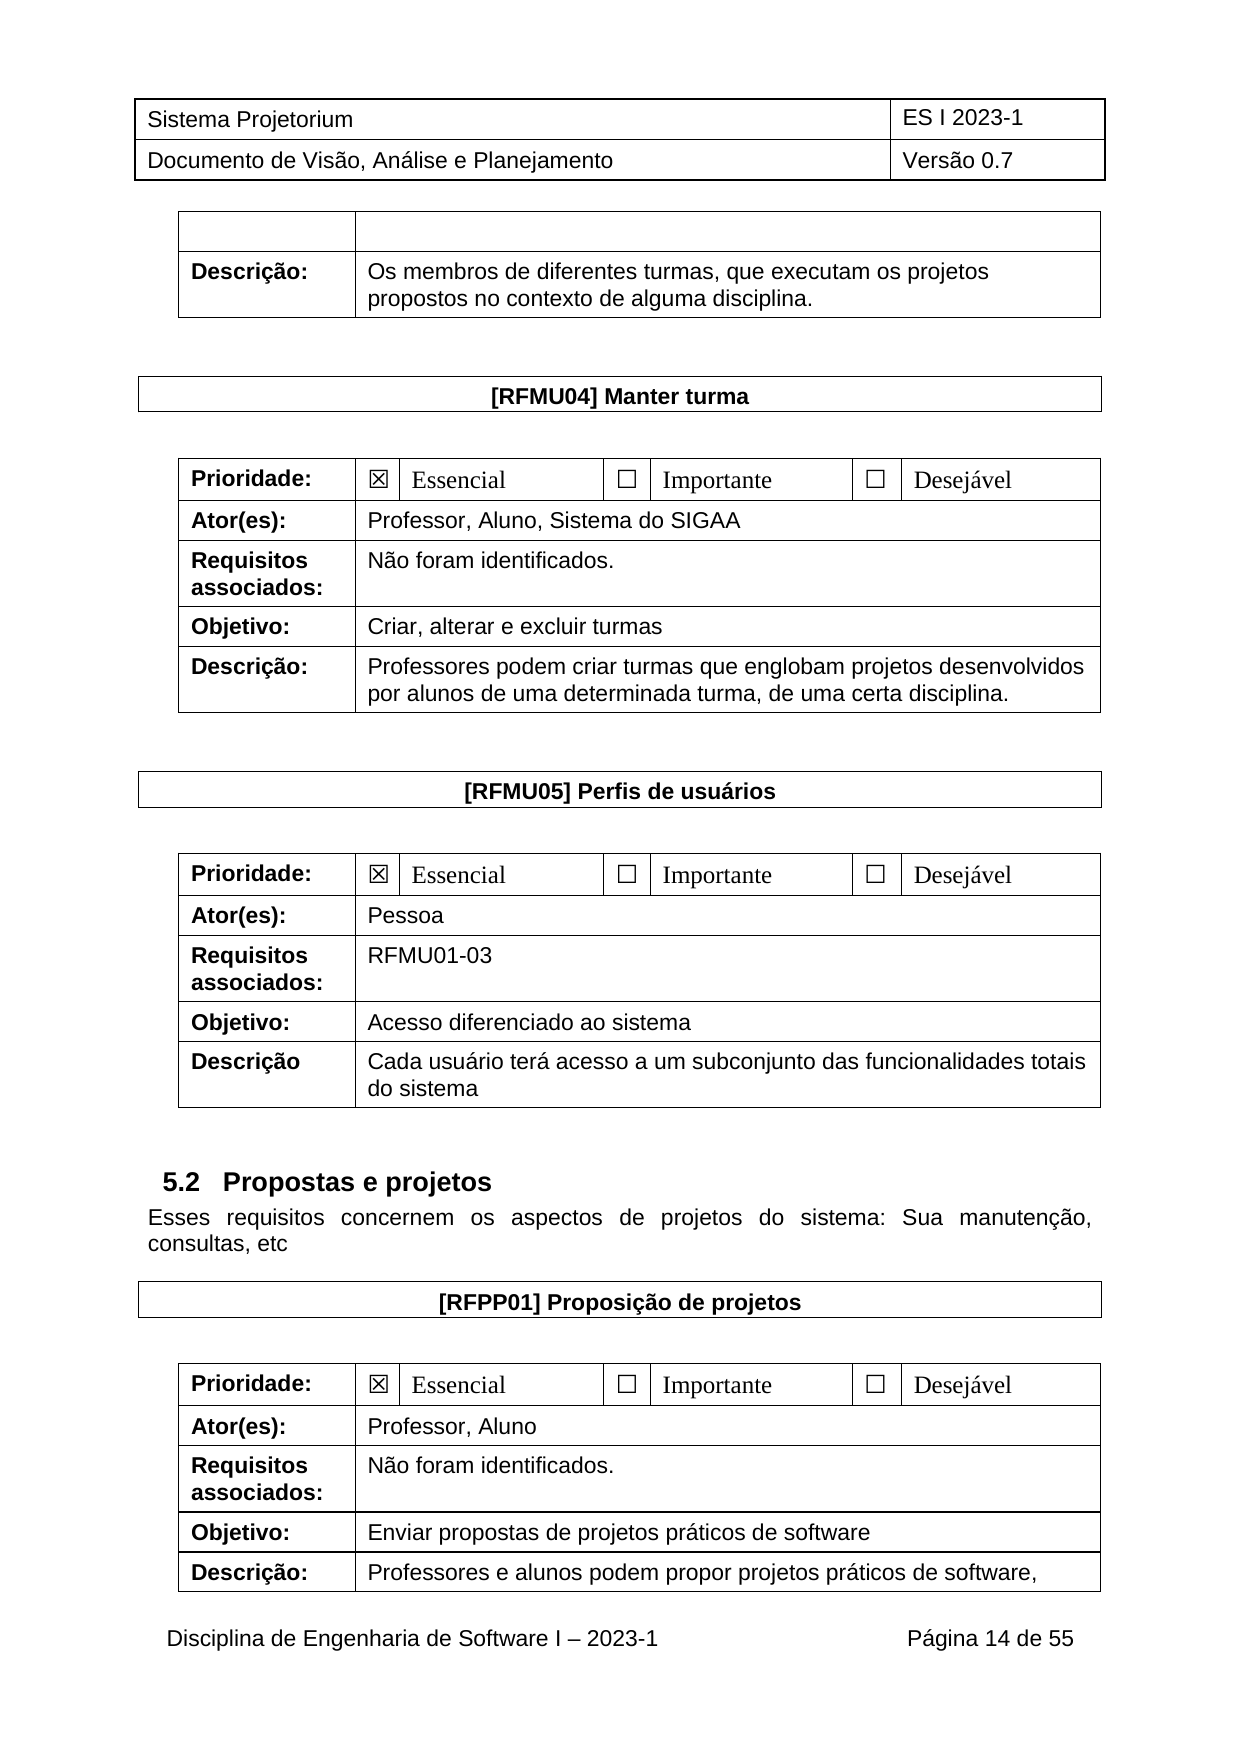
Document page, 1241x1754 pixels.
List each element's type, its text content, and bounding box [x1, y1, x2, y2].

table_cell Os membros de diferentes turmas, que executam os projetos propostos no contexto de alguma disciplina. [356, 252, 1100, 317]
text [RFMU05] Perfis de usuários [139, 772, 1101, 807]
table_cell Ator(es): [179, 1406, 355, 1445]
table_cell Descrição: [179, 647, 355, 712]
table_header Essencial [400, 854, 603, 895]
table_cell Não foram identificados. [356, 541, 1100, 606]
table_cell Professores e alunos podem propor projetos práticos de software, [356, 1553, 1100, 1591]
text [RFMU04] Manter turma [139, 377, 1101, 411]
table_cell [356, 212, 1100, 251]
table_header Prioridade: [179, 1364, 355, 1405]
table_cell Pessoa [356, 896, 1100, 935]
table_header Essencial [400, 459, 603, 500]
table_header Desejável [902, 1364, 1100, 1405]
table_cell [179, 212, 355, 251]
table_cell RFMU01-03 [356, 936, 1100, 1001]
table_header Importante [651, 1364, 852, 1405]
table_cell Cada usuário terá acesso a um subconjunto das funcionalidades totais do sistema [356, 1042, 1100, 1107]
table_header ☒ [356, 459, 399, 500]
table_cell Professor, Aluno, Sistema do SIGAA [356, 501, 1100, 540]
table_header ☐ [604, 1364, 650, 1405]
table_header ☐ [853, 1364, 901, 1405]
table_cell Ator(es): [179, 501, 355, 540]
text [RFPP01] Proposição de projetos [139, 1282, 1101, 1317]
table_header ☐ [604, 459, 650, 500]
table_header ☐ [853, 459, 901, 500]
table_header Importante [651, 854, 852, 895]
table_header Importante [651, 459, 852, 500]
table_header ☐ [853, 854, 901, 895]
subtitle Propostas e projetos [162, 1166, 1092, 1197]
table_header Desejável [902, 459, 1100, 500]
table_header ☒ [356, 1364, 399, 1405]
table_header Desejável [902, 854, 1100, 895]
table_cell Criar, alterar e excluir turmas [356, 607, 1100, 646]
table_header ☐ [604, 854, 650, 895]
table_cell Objetivo: [179, 607, 355, 646]
table_cell Professores podem criar turmas que englobam projetos desenvolvidos por alunos de uma determinada turma, de uma certa disciplina. [356, 647, 1100, 712]
table_cell Requisitos associados: [179, 936, 355, 1001]
text Esses requisitos concernem os aspectos de projetos do sistema: Sua manutenção, consultas, etc [148, 1203, 1092, 1256]
table_cell Descrição: [179, 252, 355, 317]
table_header Essencial [400, 1364, 603, 1405]
table_header ☒ [356, 854, 399, 895]
table_cell Descrição: [179, 1553, 355, 1591]
table_header Prioridade: [179, 854, 355, 895]
table_cell Requisitos associados: [179, 1446, 355, 1511]
table_cell Requisitos associados: [179, 541, 355, 606]
table_cell Ator(es): [179, 896, 355, 935]
table_cell Professor, Aluno [356, 1406, 1100, 1445]
table_cell Não foram identificados. [356, 1446, 1100, 1511]
table_header Prioridade: [179, 459, 355, 500]
table_cell Acesso diferenciado ao sistema [356, 1002, 1100, 1041]
table_cell Descrição [179, 1042, 355, 1107]
table_cell Enviar propostas de projetos práticos de software [356, 1513, 1100, 1551]
table_cell Objetivo: [179, 1002, 355, 1041]
table_cell Objetivo: [179, 1513, 355, 1551]
